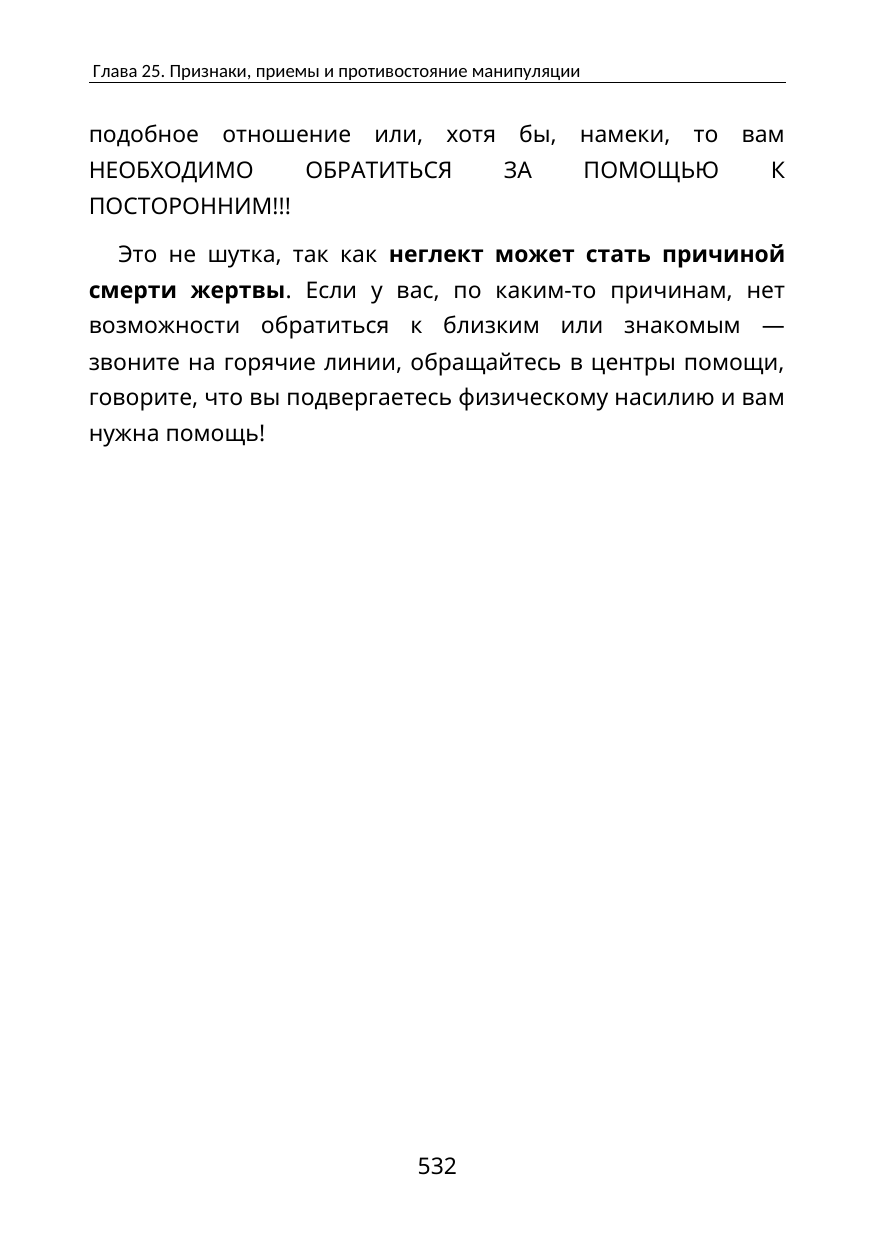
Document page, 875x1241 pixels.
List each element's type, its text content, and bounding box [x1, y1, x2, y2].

text подобное отношение или, хотя бы, намеки, то вам НЕОБХОДИМО ОБРАТИТЬСЯ ЗА ПОМОЩЬЮ К ПОСТОРОННИМ!!! [88, 118, 786, 221]
text Это не шутка, так как неглект может стать причиной смерти жертвы. Если у вас, по каким-то причинам, нет возможности обратиться к близким или знакомым — звоните на горячие линии, обращайтесь в центры помощи, говорите, что вы подвергаетесь физическому насилию и вам нужна помощь! [88, 238, 786, 448]
